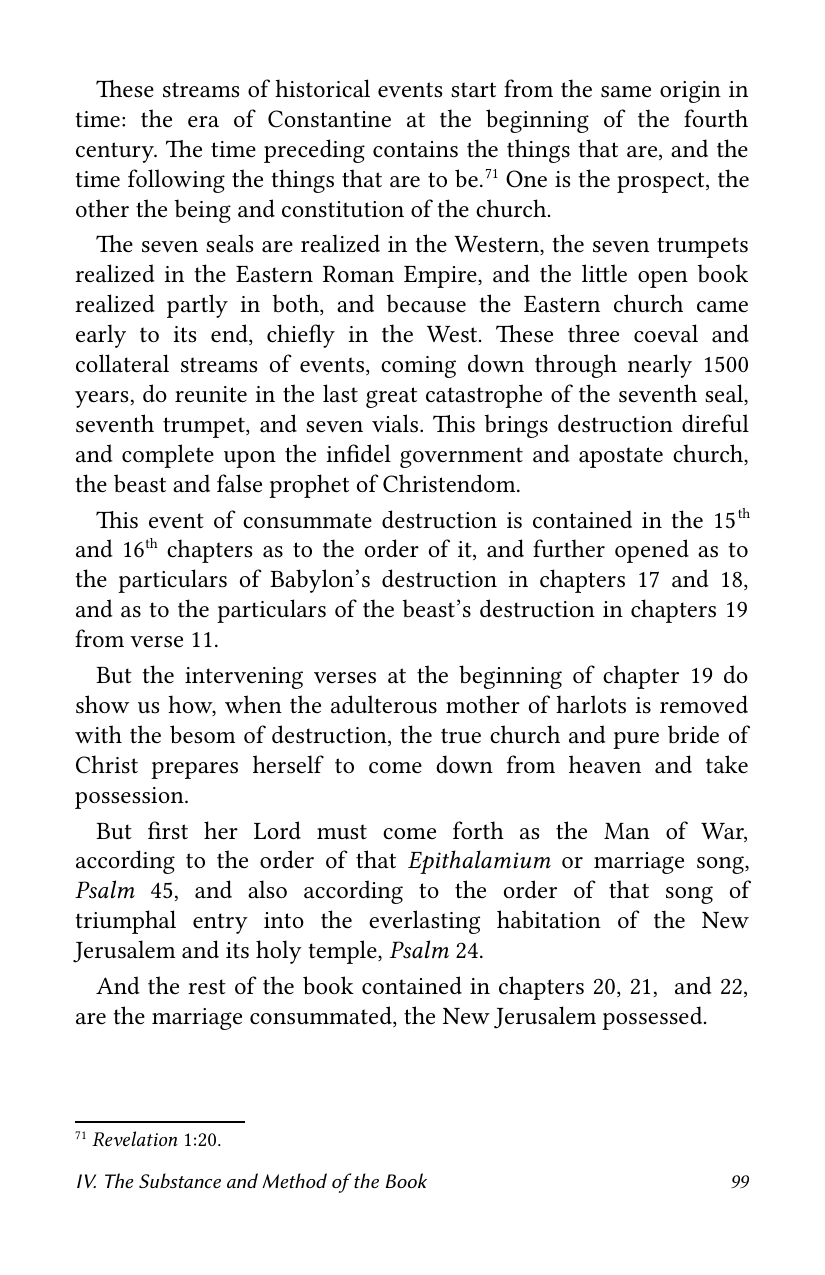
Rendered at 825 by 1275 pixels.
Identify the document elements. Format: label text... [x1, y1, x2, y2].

text But first her Lord must come forth as the Man of War, according to the order of that Epithalamium or marriage song, Psalm 45, and also according to the order of that song of triumphal entry into the everlasting habitation of the New Jerusalem and its holy temple, Psalm 24. [75, 817, 750, 965]
text But the intervening verses at the beginning of chapter 19 do show us how, when the adulterous mother of harlots is removed with the besom of destruction, the true church and pure bride of Christ prepares herself to come down from heaven and take possession. [75, 661, 750, 809]
text These streams of historical events start from the same origin in time: the era of Constantine at the beginning of the fourth century. The time preceding contains the things that are, and the time following the things that are to be. One is the prospect, the other the being and constitution of the church. [75, 75, 750, 223]
text Revelation 1:20. [75, 1128, 750, 1152]
text The seven seals are realized in the Western, the seven trumpets realized in the Eastern Roman Empire, and the little open book realized partly in both, and because the Eastern church came early to its end, chiefly in the West. These three coeval and collateral streams of events, coming down through nearly 1500 years, do reunite in the last great catastrophe of the seventh seal, seventh trumpet, and seven vials. This brings destruction direful and complete upon the infidel government and apostate church, the beast and false prophet of Christendom. [75, 231, 750, 498]
text This event of consummate destruction is contained in the 15th and 16th chapters as to the order of it, and further opened as to the particulars of Babylon’s destruction in chapters 17 and 18, and as to the particulars of the beast’s destruction in chapters 19 from verse 11. [75, 506, 750, 654]
text And the rest of the book contained in chapters 20, 21, and 22, are the marriage consummated, the New Jerusalem possessed. [75, 972, 750, 1031]
